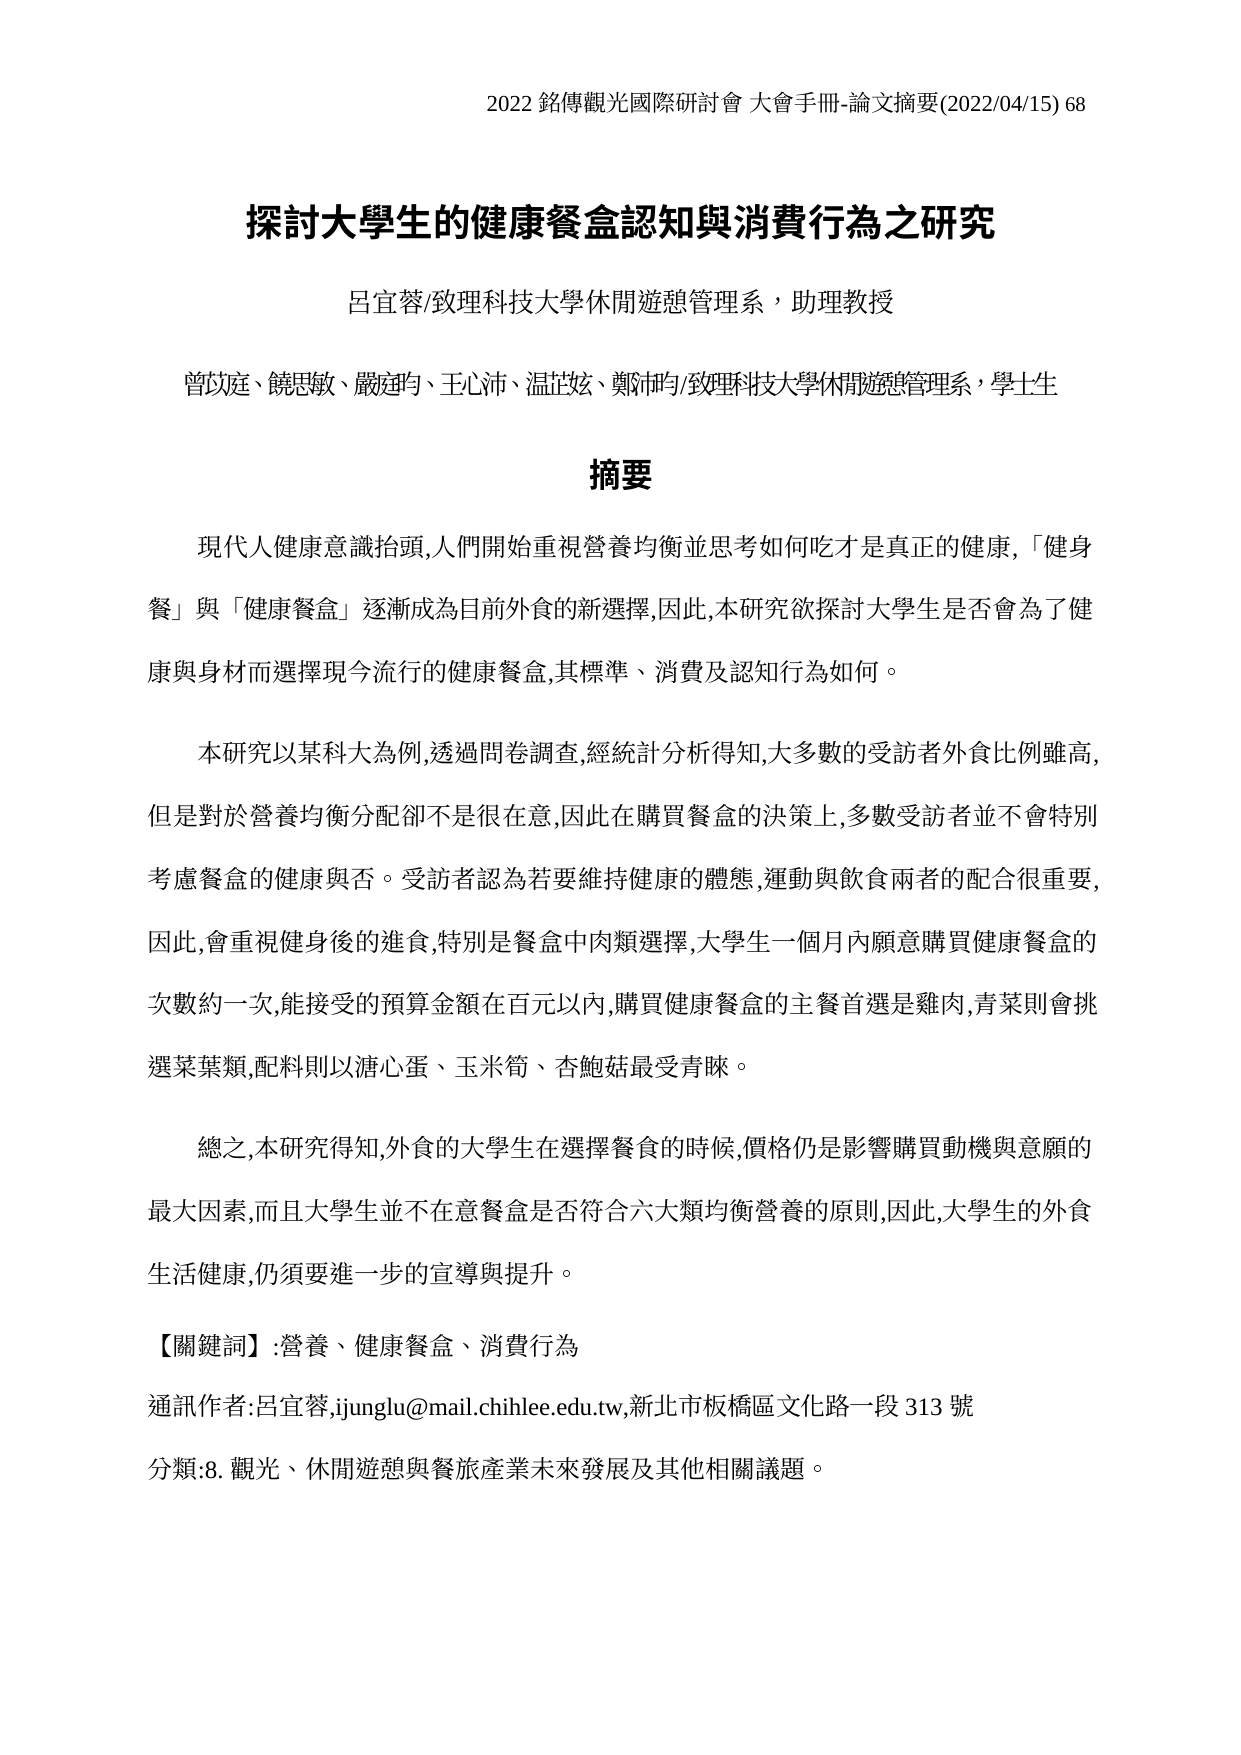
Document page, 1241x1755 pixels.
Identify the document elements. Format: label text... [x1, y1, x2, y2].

text 曾苡庭、饒思敏、嚴庭昀、王心沛、温芷妶、鄭沛昀/致理科技大學休閒遊憩管理系，學士生 [150, 363, 1095, 402]
text 【關鍵詞】:營養、健康餐盒、消費行為 [148, 1326, 1130, 1362]
text 呂宜蓉/致理科技大學休閒遊憩管理系，助理教授 [149, 281, 1091, 320]
text 摘要 [150, 449, 1091, 497]
text 總之,本研究得知,外食的大學生在選擇餐食的時候,價格仍是影響購買動機與意願的最大因素,而且大學生並不在意餐盒是否符合六大類均衡營養的原則,因此,大學生的外食生活健康,仍須要進一步的宣導與提升。 [148, 1129, 1093, 1290]
text 本研究以某科大為例,透過問卷調查,經統計分析得知,大多數的受訪者外食比例雖高, 但是對於營養均衡分配卻不是很在意,因此在購買餐盒的決策上,多數受訪者並不會特別考慮餐盒的健康與否。受訪者認為若要維持健康的體態,運動與飲食兩者的配合很重要, 因此,會重視健身後的進食,特別是餐盒中肉類選擇,大學生一個月內願意購買健康餐盒的次數約一次,能接受的預算金額在百元以內,購買健康餐盒的主餐首選是雞肉,青菜則會挑選菜葉類,配料則以溏心蛋、玉米筍、杏鮑菇最受青睞。 [148, 734, 1099, 1084]
text 通訊作者:呂宜蓉,ijunglu@mail.chihlee.edu.tw,新北市板橋區文化路一段 313 號分類:8. 觀光、休閒遊憩與餐旅產業未來發展及其他相關議題。 [148, 1386, 982, 1485]
text 現代人健康意識抬頭,人們開始重視營養均衡並思考如何吃才是真正的健康,「健身餐」與「健康餐盒」逐漸成為目前外食的新選擇,因此,本研究欲探討大學生是否會為了健康與身材而選擇現今流行的健康餐盒,其標準、消費及認知行為如何。 [148, 527, 1094, 689]
text 探討大學生的健康餐盒認知與消費行為之研究 [150, 189, 1091, 248]
